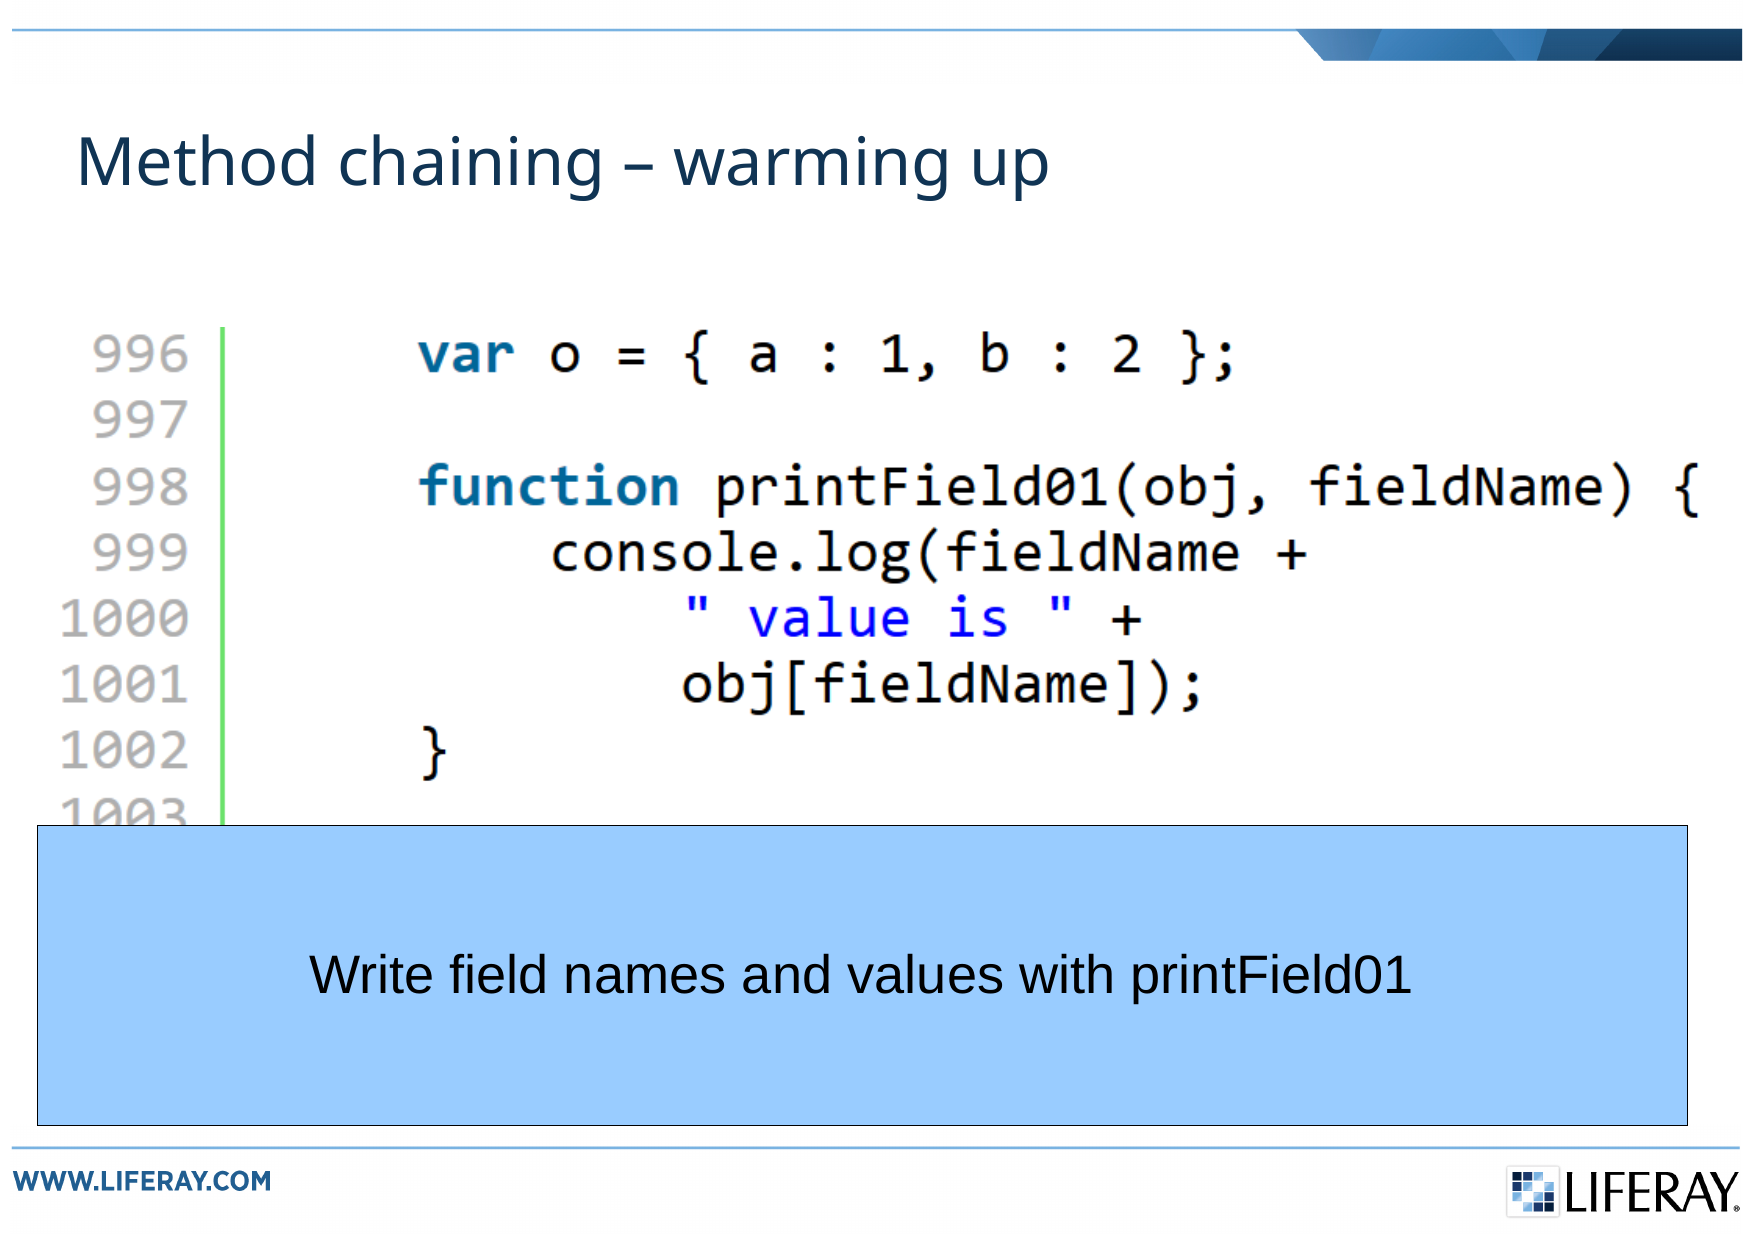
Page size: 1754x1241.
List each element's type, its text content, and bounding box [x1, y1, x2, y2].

title Method chaining – warming up [75, 55, 1651, 263]
picture [36, 327, 1721, 983]
text_box Write field names and values with printField01 [37, 825, 1688, 1126]
picture [12, 0, 1743, 84]
picture [10, 1124, 1741, 1234]
